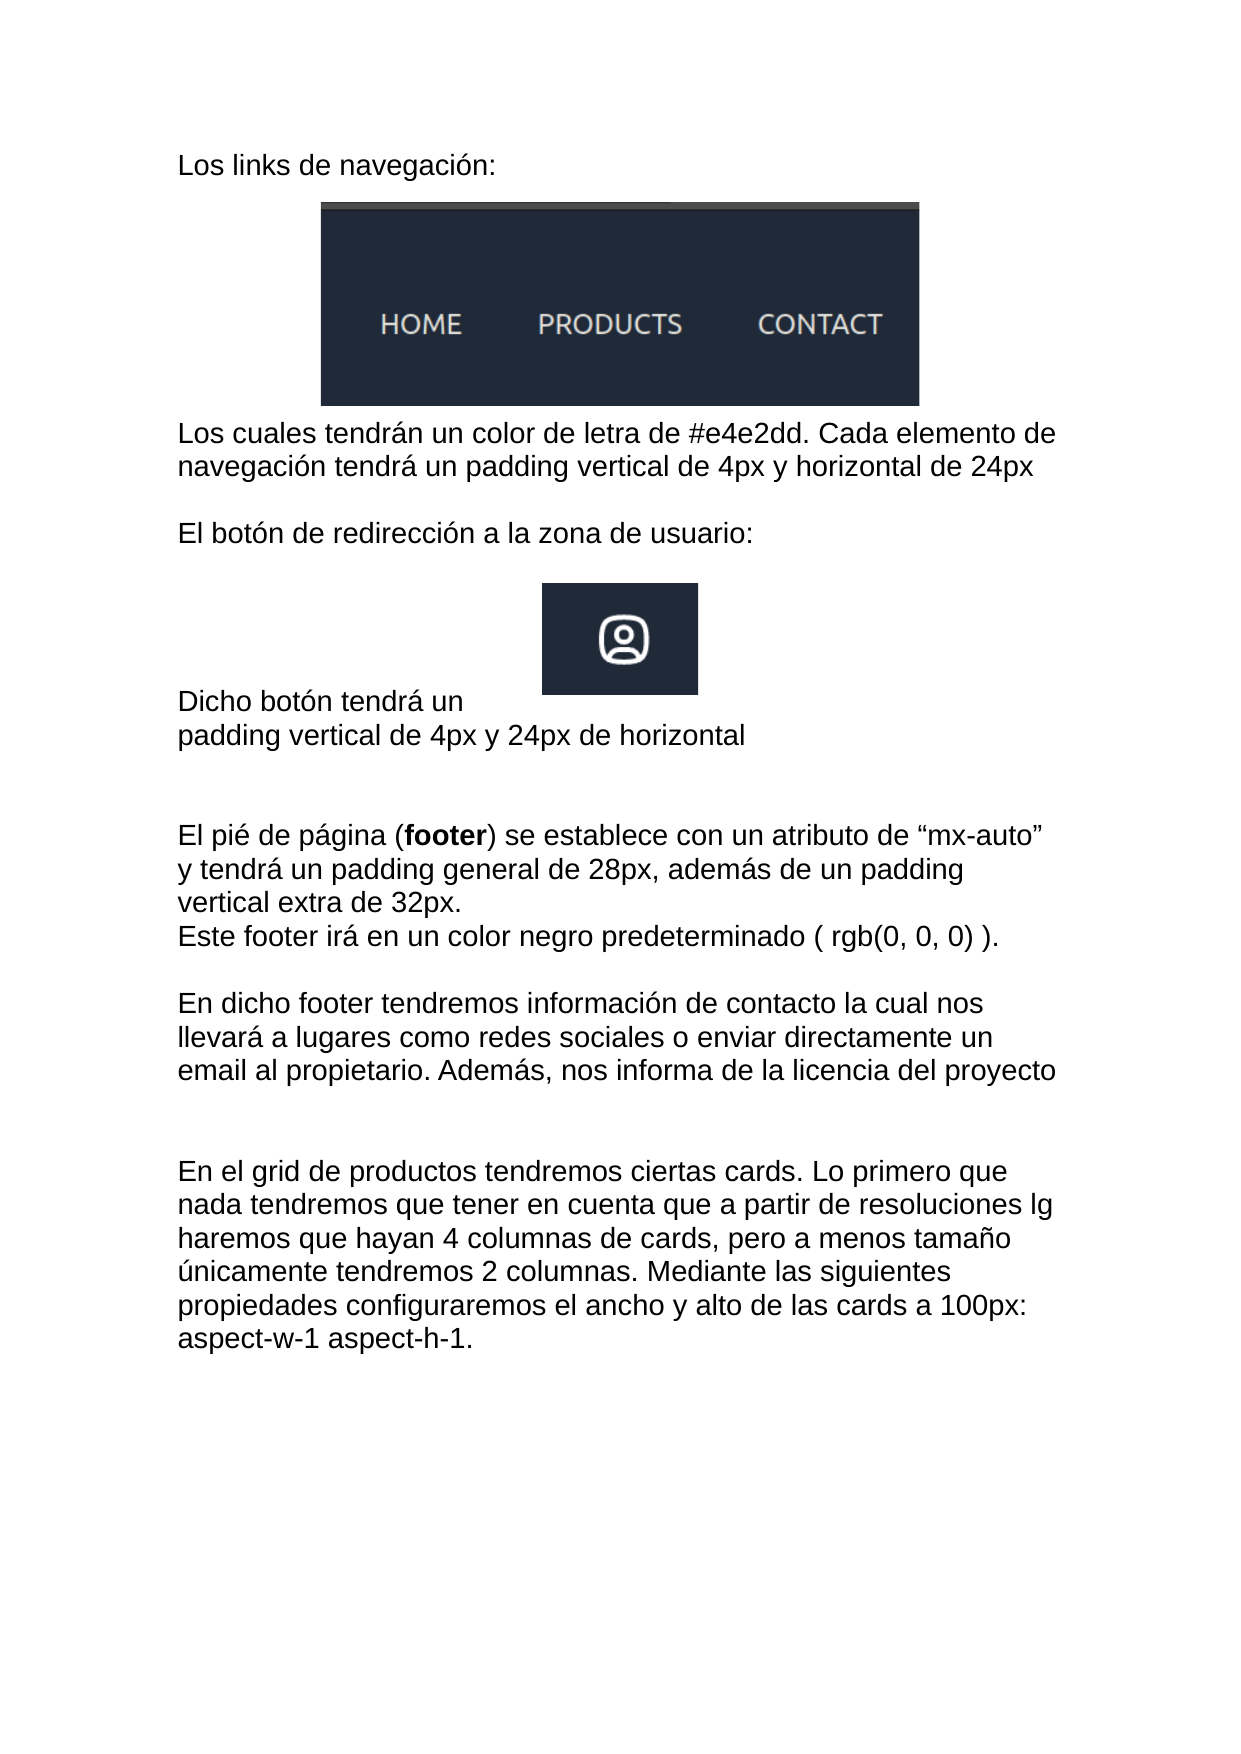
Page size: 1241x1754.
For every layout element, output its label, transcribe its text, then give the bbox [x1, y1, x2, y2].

picture [542, 583, 699, 695]
text En dicho footer tendremos información de contacto la cual nos llevará a lugares como redes sociales o enviar directamente un email al propietario. Además, nos informa de la licencia del proyecto [177, 986, 1063, 1087]
picture [320, 202, 920, 406]
text Los cuales tendrán un color de letra de #e4e2dd. Cada elemento de navegación tendrá un padding vertical de 4px y horizontal de 24px [177, 416, 1063, 483]
text El botón de redirección a la zona de usuario: [177, 517, 1063, 550]
text Los links de navegación: [177, 148, 1063, 215]
text Este footer irá en un color negro predeterminado ( rgb(0, 0, 0) ). [177, 919, 1063, 953]
text En el grid de productos tendremos ciertas cards. Lo primero que nada tendremos que tener en cuenta que a partir de resoluciones lg haremos que hayan 4 columnas de cards, pero a menos tamaño únicamente tendremos 2 columnas. Mediante las siguientes propiedades configuraremos el ancho y alto de las cards a 100px: aspect-w-1 aspect-h-1. [177, 1154, 1063, 1355]
text El pié de página (footer) se establece con un atributo de “mx-auto” y tendrá un padding general de 28px, además de un padding vertical extra de 32px. [177, 818, 1063, 919]
text Dicho botón tendrá un padding vertical de 4px y 24px de horizontal [177, 684, 1063, 751]
